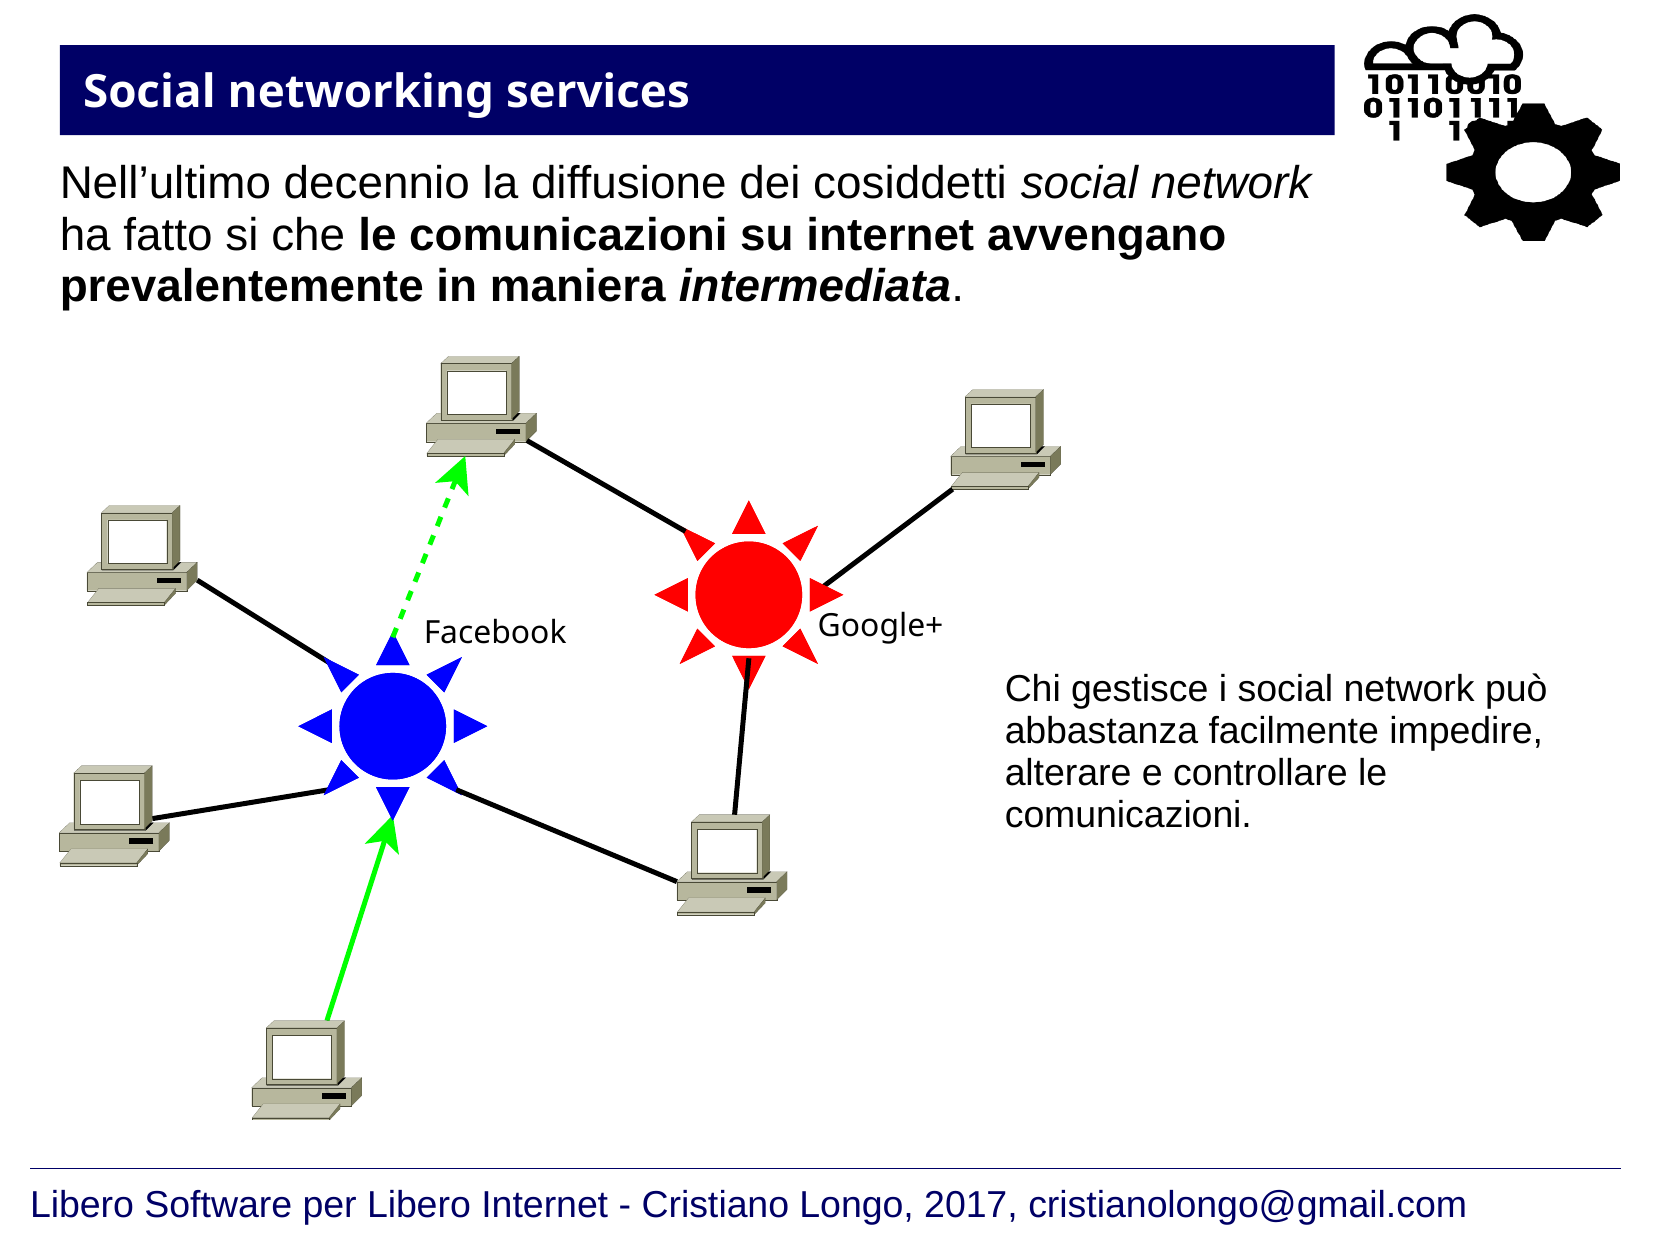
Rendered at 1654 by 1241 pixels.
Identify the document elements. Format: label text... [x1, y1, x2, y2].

text_box Libero Software per Libero Internet - Cristiano Longo, 2017, cristianolongo@gmail.com [15, 1168, 1653, 1241]
list Social networking services [59, 45, 1335, 136]
picture [55, 354, 1061, 1120]
text_box Chi gestisce i social network può abbastanza facilmente impedire, alterare e controllare le comunicazioni. [1061, 660, 1606, 856]
text_box Nell’ultimo decennio la diffusione dei cosiddetti social network ha fatto si che le comunicazioni su internet avvengano prevalentemente in maniera intermediata. [45, 150, 1351, 319]
picture [1364, 14, 1620, 241]
